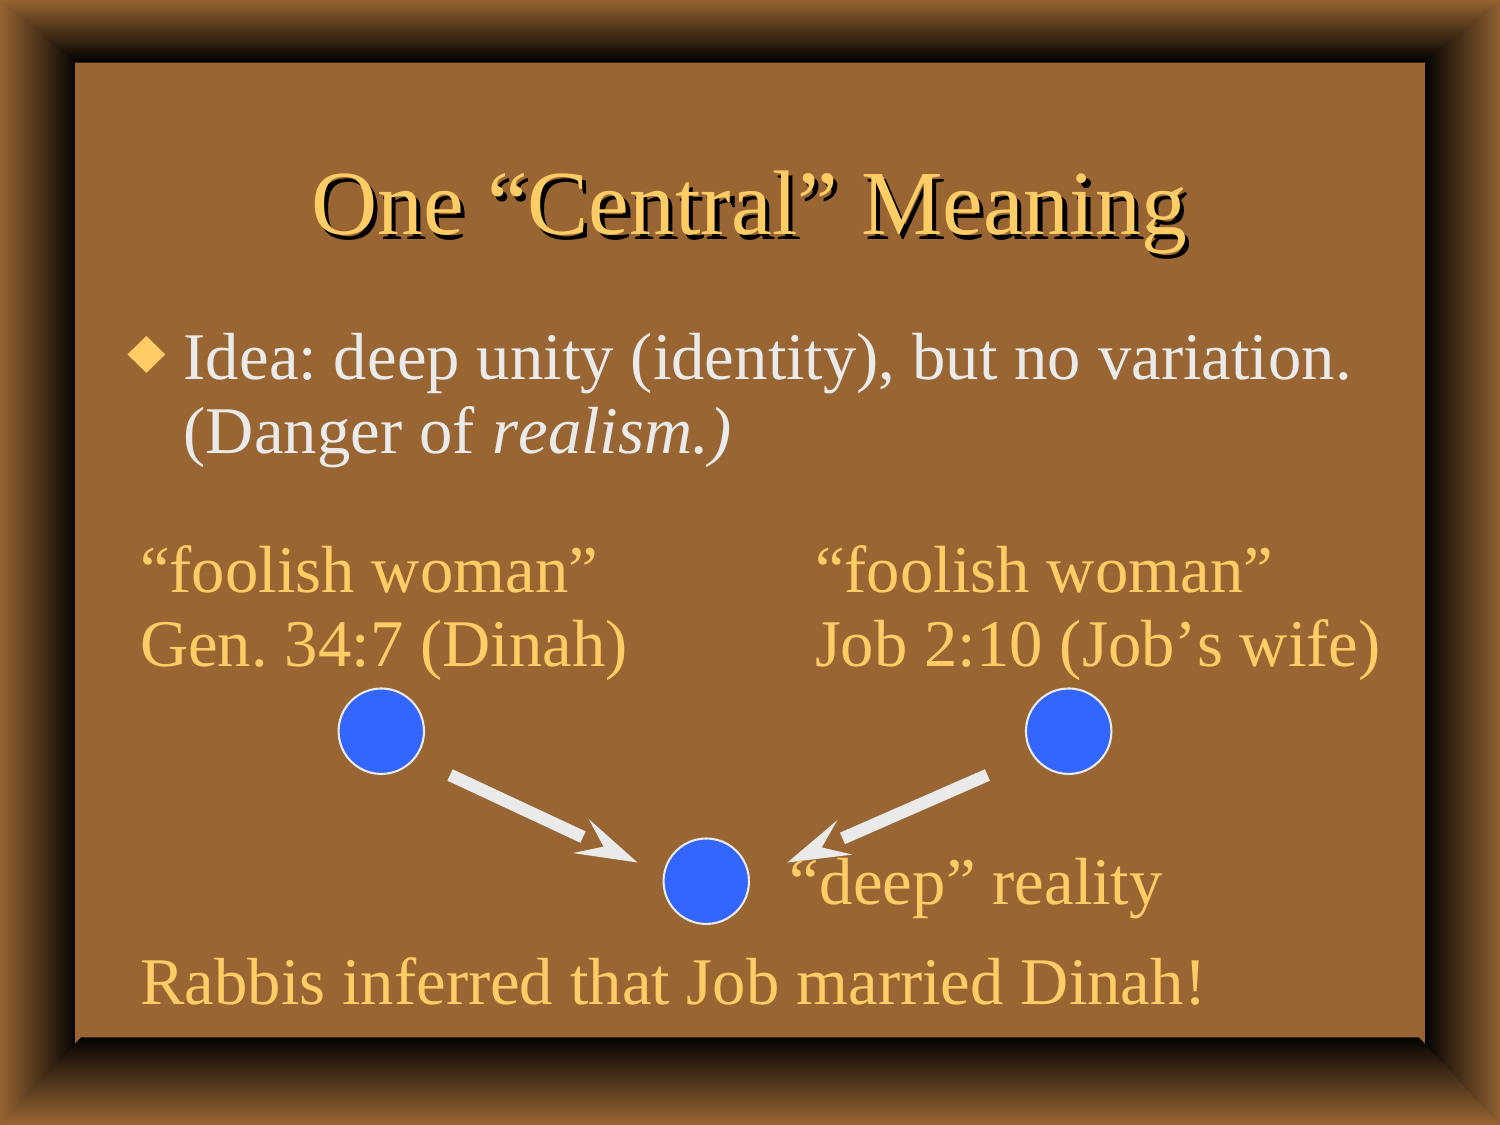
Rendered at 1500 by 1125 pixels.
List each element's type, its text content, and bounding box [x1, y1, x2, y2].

list Idea: deep unity (identity), but no variation. (Danger of realism.) [112, 312, 1388, 526]
text_box “deep” reality [774, 837, 1200, 927]
text_box [663, 838, 749, 924]
text_box [1025, 689, 1112, 774]
text_box “foolish woman” Gen. 34:7 (Dinah) [124, 524, 675, 689]
text_box “foolish woman” Job 2:10 (Job’s wife) [799, 524, 1413, 689]
title One “Central” Meaning [112, 74, 1388, 263]
text_box Rabbis inferred that Job married Dinah! [125, 937, 1313, 1027]
text_box [338, 689, 425, 774]
